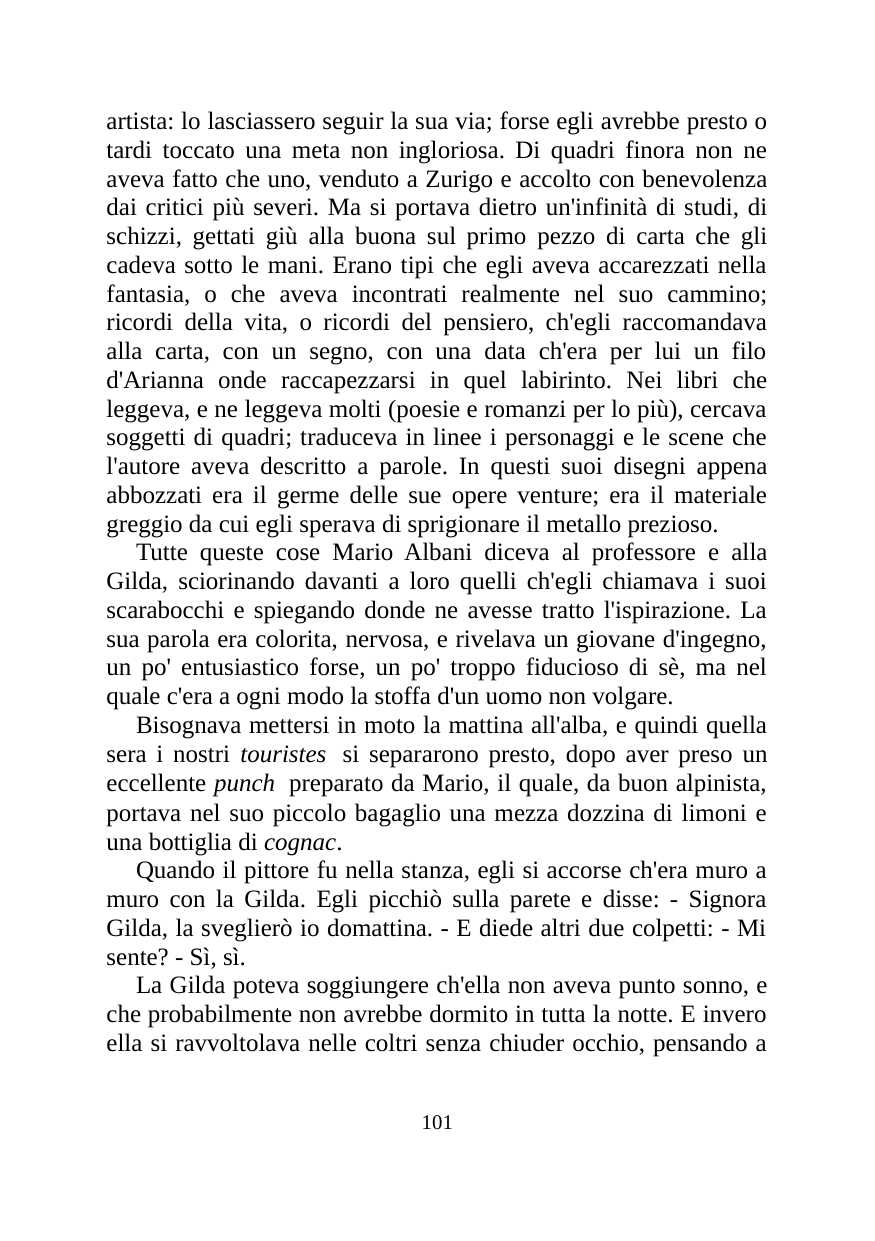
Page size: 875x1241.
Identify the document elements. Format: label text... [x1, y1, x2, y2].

text Quando il pittore fu nella stanza, egli si accorse ch'era muro a muro con la Gilda. Egli picchiò sulla parete e disse: - Signora Gilda, la sveglierò io domattina. - E diede altri due colpetti: - Mi sente? - Sì, sì. [106, 855, 768, 970]
text Bisognava mettersi in moto la mattina all'alba, e quindi quella sera i nostri touristes si separarono presto, dopo aver preso un eccellente punch preparato da Mario, il quale, da buon alpinista, portava nel suo piccolo bagaglio una mezza dozzina di limoni e una bottiglia di cognac. [106, 710, 768, 855]
text Tutte queste cose Mario Albani diceva al professore e alla Gilda, sciorinando davanti a loro quelli ch'egli chiamava i suoi scarabocchi e spiegando donde ne avesse tratto l'ispirazione. La sua parola era colorita, nervosa, e rivelava un giovane d'ingegno, un po' entusiastico forse, un po' troppo fiducioso di sè, ma nel quale c'era a ogni modo la stoffa d'un uomo non volgare. [106, 537, 768, 710]
text artista: lo lasciassero seguir la sua via; forse egli avrebbe presto o tardi toccato una meta non ingloriosa. Di quadri finora non ne aveva fatto che uno, venduto a Zurigo e accolto con benevolenza dai critici più severi. Ma si portava dietro un'infinità di studi, di schizzi, gettati giù alla buona sul primo pezzo di carta che gli cadeva sotto le mani. Erano tipi che egli aveva accarezzati nella fantasia, o che aveva incontrati realmente nel suo cammino; ricordi della vita, o ricordi del pensiero, ch'egli raccomandava alla carta, con un segno, con una data ch'era per lui un filo d'Arianna onde raccapezzarsi in quel labirinto. Nei libri che leggeva, e ne leggeva molti (poesie e romanzi per lo più), cercava soggetti di quadri; traduceva in linee i personaggi e le scene che l'autore aveva descritto a parole. In questi suoi disegni appena abbozzati era il germe delle sue opere venture; era il materiale greggio da cui egli sperava di sprigionare il metallo prezioso. [106, 106, 768, 537]
text La Gilda poteva soggiungere ch'ella non aveva punto sonno, e che probabilmente non avrebbe dormito in tutta la notte. E invero ella si ravvoltolava nelle coltri senza chiuder occhio, pensando a [106, 970, 768, 1057]
